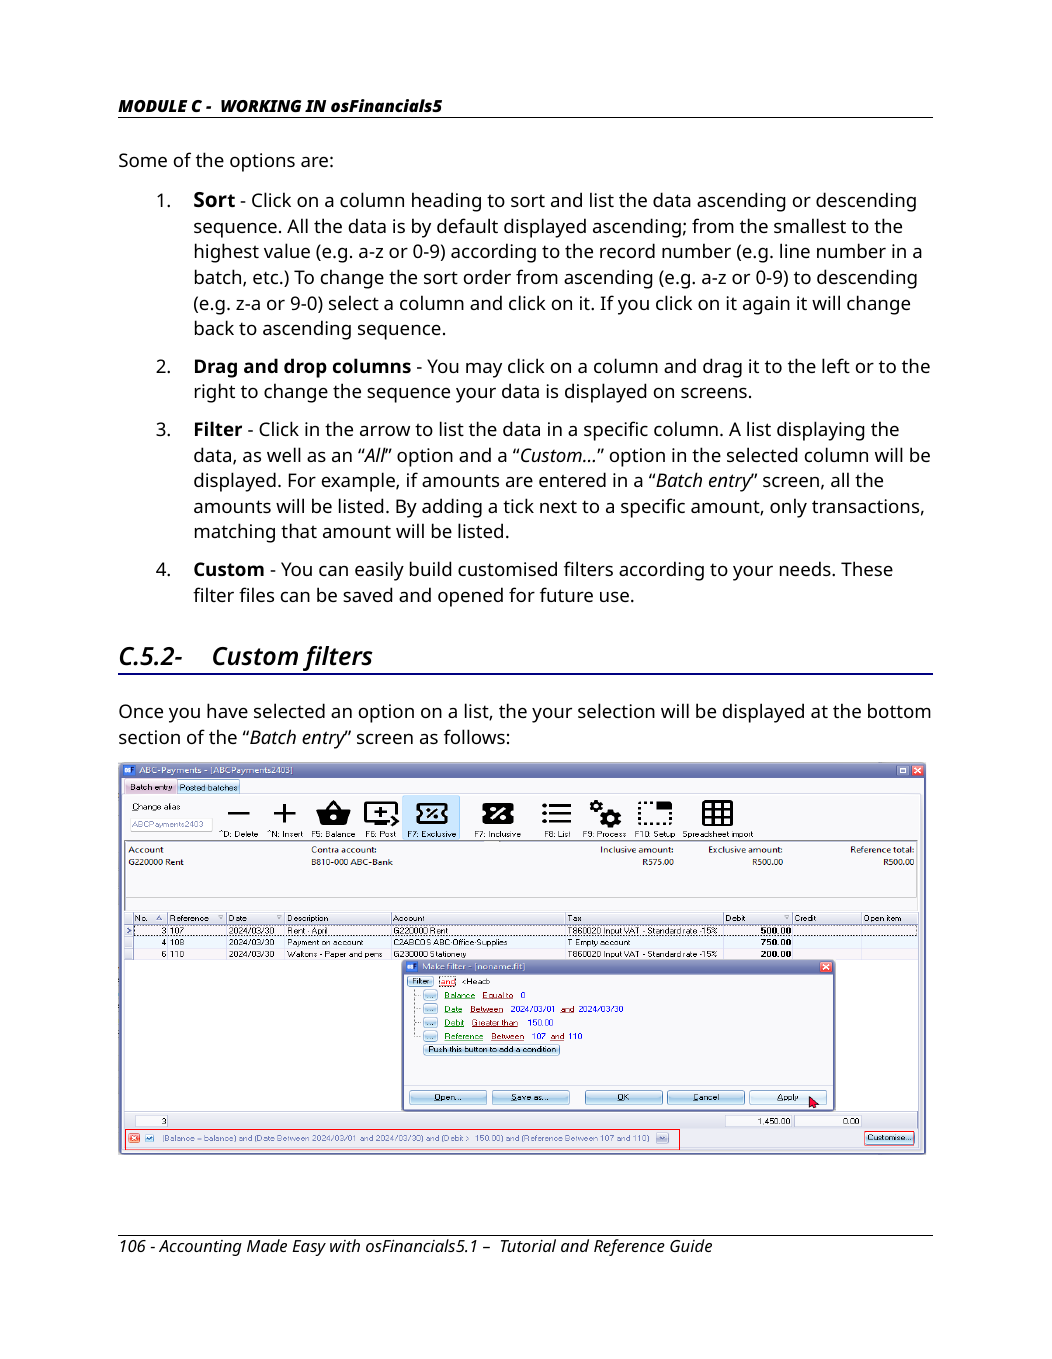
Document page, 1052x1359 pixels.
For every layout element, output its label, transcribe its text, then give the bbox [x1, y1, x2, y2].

picture [118, 762, 927, 1155]
text Once you have selected an option on a list, the your selection will be displayed at the bottom section of the “Batch entry” screen as follows: [118, 699, 933, 750]
list Drag and drop columns - You may click on a column and drag it to the left or to the right to change the sequence your data is displayed on screens. [156, 353, 933, 404]
list Filter - Click in the arrow to list the data in a specific column. A list displaying the data, as well as an “All” option and a “Custom...” option in the selected column will be displayed. For example, if amounts are entered in a “Batch entry” screen, all the amounts will be listed. By adding a tick next to a specific amount, only transactions, matching that amount will be listed. [156, 417, 933, 544]
subtitle Custom filters [118, 639, 933, 673]
list Custom - You can easily build customised filters according to your needs. These filter files can be saved and opened for future use. [156, 557, 933, 608]
text Some of the options are: [118, 147, 933, 172]
list Sort - Click on a column heading to sort and list the data ascending or descending sequence. All the data is by default displayed ascending; from the smallest to the highest value (e.g. a-z or 0-9) according to the record number (e.g. line number in a batch, etc.) To change the sort order from ascending (e.g. a-z or 0-9) to descending (e.g. z-a or 9-0) select a column and click on it. If you click on it again it will change back to ascending sequence. [156, 185, 933, 341]
